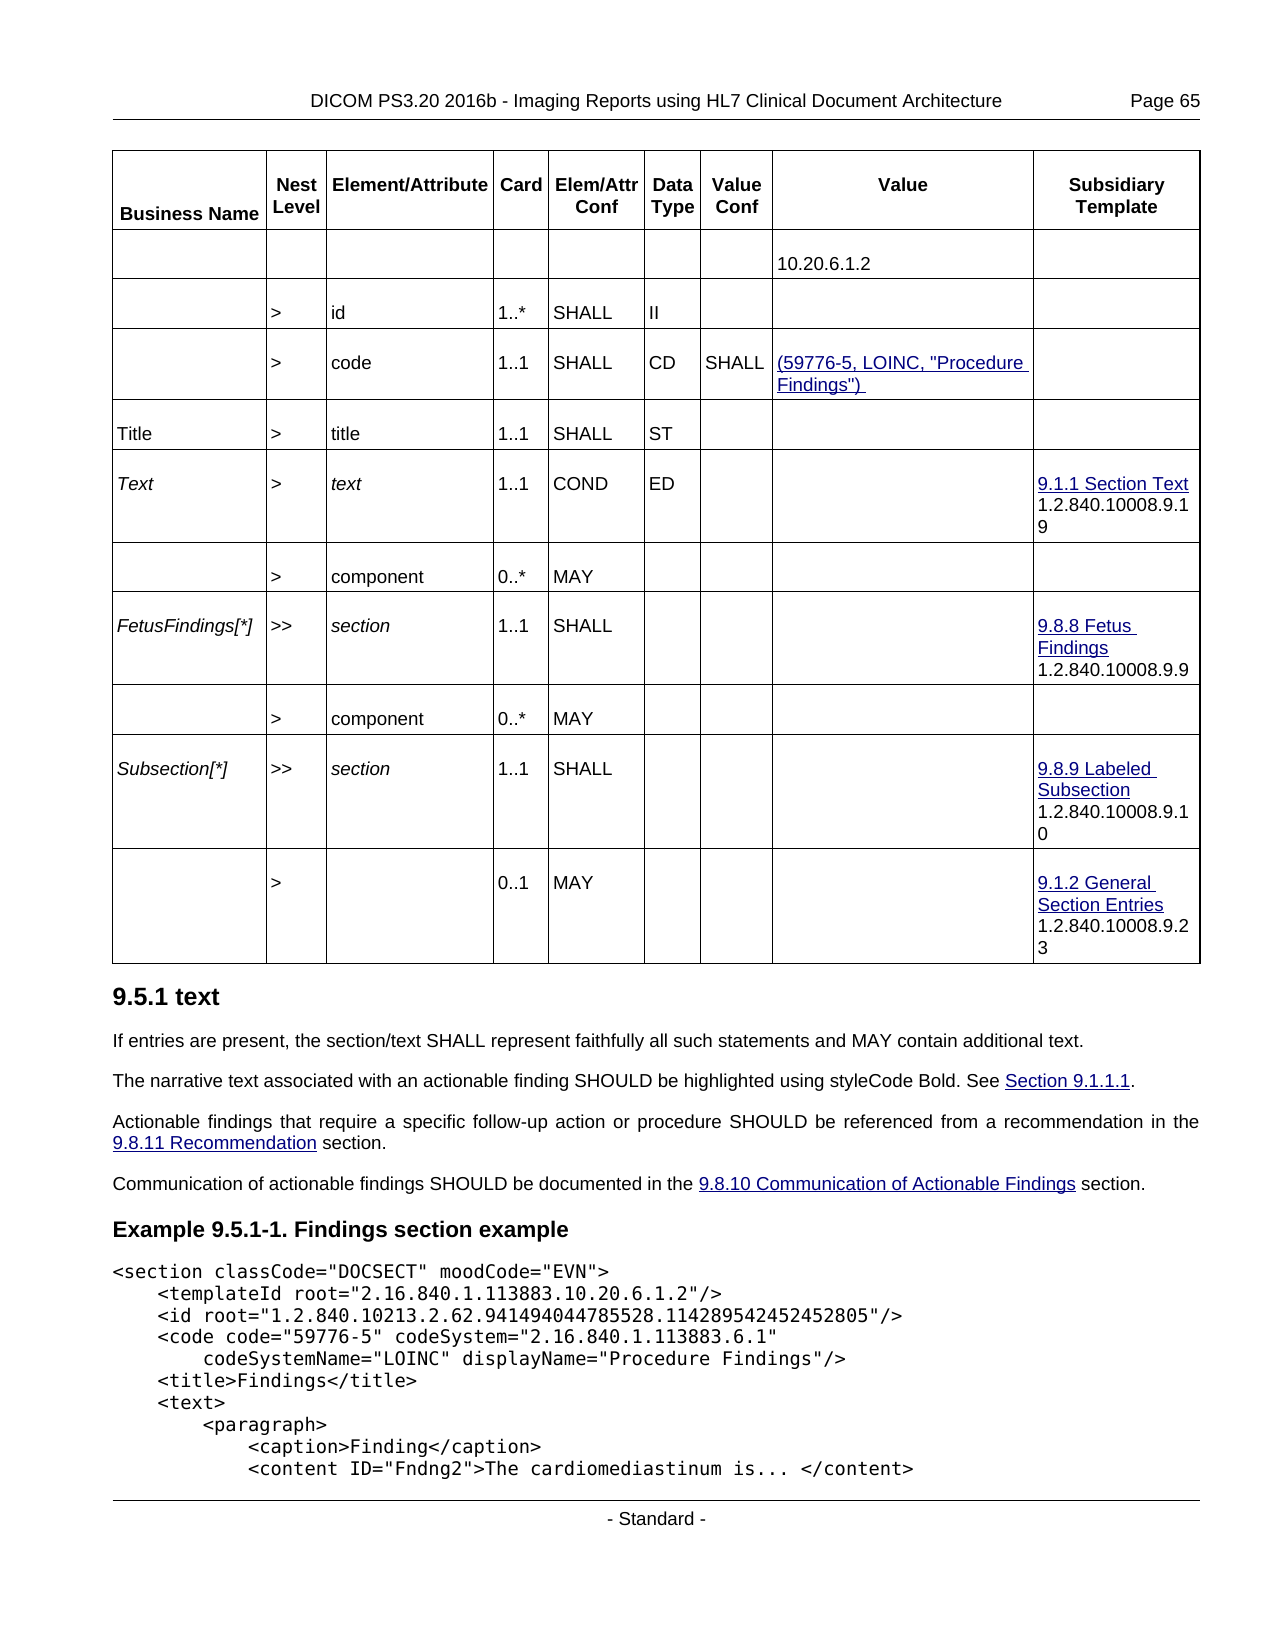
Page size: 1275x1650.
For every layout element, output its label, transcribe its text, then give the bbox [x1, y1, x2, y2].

table_cell component [327, 685, 493, 734]
table_cell 1..1 [494, 735, 548, 848]
table_cell [701, 735, 772, 848]
table_cell [327, 849, 493, 962]
table_cell 10.20.6.1.2 [773, 230, 1033, 278]
text Example 9.5.1-1. Findings section example [112, 1216, 1200, 1242]
table_cell > [267, 543, 326, 591]
table_cell [494, 230, 548, 278]
table_cell title [327, 400, 493, 449]
table_header Value Conf [701, 151, 772, 228]
table_header Subsidiary Template [1034, 151, 1199, 228]
table_header Value [773, 151, 1033, 228]
table_cell [701, 592, 772, 684]
table_cell [773, 592, 1033, 684]
table_cell [773, 543, 1033, 591]
table_cell [267, 230, 326, 278]
table_cell SHALL [549, 592, 644, 684]
table_cell Title [113, 400, 266, 449]
table_cell 0..1 [494, 849, 548, 962]
table_cell [113, 849, 266, 962]
table_cell [113, 543, 266, 591]
table_cell > [267, 329, 326, 399]
table_cell [773, 279, 1033, 328]
table_cell 9.8.9 Labeled Subsection 1.2.840.10008.9.10 [1034, 735, 1199, 848]
table_cell > [267, 279, 326, 328]
table_cell [701, 279, 772, 328]
table_cell [701, 543, 772, 591]
table_cell [701, 849, 772, 962]
table_cell SHALL [549, 329, 644, 399]
table_cell ED [645, 450, 700, 542]
table_cell SHALL [549, 279, 644, 328]
table_cell 1..* [494, 279, 548, 328]
table_cell id [327, 279, 493, 328]
table_cell [113, 230, 266, 278]
table_cell [1034, 543, 1199, 591]
table_cell MAY [549, 543, 644, 591]
table_cell component [327, 543, 493, 591]
text 9.5.1 text [112, 982, 1200, 1011]
table_cell 9.1.2 General Section Entries 1.2.840.10008.9.23 [1034, 849, 1199, 962]
table_cell Text [113, 450, 266, 542]
table_cell II [645, 279, 700, 328]
table_cell [645, 543, 700, 591]
table_cell 9.1.1 Section Text 1.2.840.10008.9.19 [1034, 450, 1199, 542]
table_cell [701, 230, 772, 278]
table_cell [645, 735, 700, 848]
table_cell [1034, 400, 1199, 449]
table_header Card [494, 151, 548, 228]
table_cell [773, 450, 1033, 542]
table_cell MAY [549, 685, 644, 734]
text Communication of actionable findings SHOULD be documented in the 9.8.10 Communication of Actionable Findings section. [112, 1172, 1200, 1194]
table_cell MAY [549, 849, 644, 962]
table_cell [1034, 279, 1199, 328]
table_cell > [267, 849, 326, 962]
table_header Nest Level [267, 151, 326, 228]
table_cell [773, 849, 1033, 962]
table_cell >> [267, 592, 326, 684]
table_cell SHALL [701, 329, 772, 399]
table_header Data Type [645, 151, 700, 228]
table_cell SHALL [549, 400, 644, 449]
table_cell [701, 400, 772, 449]
table_cell code [327, 329, 493, 399]
text If entries are present, the section/text SHALL represent faithfully all such statements and MAY contain additional text. [112, 1030, 1200, 1051]
table_cell [773, 685, 1033, 734]
table_cell [701, 450, 772, 542]
table_cell [645, 592, 700, 684]
table_header Element/​Attribute [327, 151, 493, 228]
table_cell [549, 230, 644, 278]
table_header Business Name [113, 151, 266, 228]
table_cell Subsection[*] [113, 735, 266, 848]
table_cell [1034, 685, 1199, 734]
table_cell [1034, 329, 1199, 399]
table_cell [773, 400, 1033, 449]
table_cell [645, 230, 700, 278]
table_cell [645, 849, 700, 962]
table_cell 1..1 [494, 592, 548, 684]
table_cell CD [645, 329, 700, 399]
table_cell >> [267, 735, 326, 848]
table_cell > [267, 450, 326, 542]
table_cell 0..* [494, 685, 548, 734]
table_cell section [327, 592, 493, 684]
table_cell 1..1 [494, 400, 548, 449]
table_cell (59776-5, LOINC, "Procedure Findings") [773, 329, 1033, 399]
table_cell [1034, 230, 1199, 278]
table_cell SHALL [549, 735, 644, 848]
table_cell text [327, 450, 493, 542]
table_cell ST [645, 400, 700, 449]
table_cell 9.8.8 Fetus Findings 1.2.840.10008.9.9 [1034, 592, 1199, 684]
table_cell COND [549, 450, 644, 542]
table_cell [113, 279, 266, 328]
text <section classCode="DOCSECT" moodCode="EVN"> <templateId root="2.16.840.1.113883.10.20.6.1.2"/> <id root="1.2.840.10213.2.62.941494044785528.114289542452452805"/> <code code="59776-5" codeSystem="2.16.840.1.113883.6.1" codeSystemName="LOINC" displayName="Procedure Findings"/> <title>Findings</title> <text> <paragraph> <caption>Finding</caption> <content ID="Fndng2">The cardiomediastinum is... </content> [112, 1261, 1200, 1480]
table_cell [113, 685, 266, 734]
table_cell > [267, 400, 326, 449]
table_cell 1..1 [494, 329, 548, 399]
text The narrative text associated with an actionable finding SHOULD be highlighted using styleCode Bold. See Section 9.1.1.1. [112, 1070, 1200, 1092]
table_cell 0..* [494, 543, 548, 591]
table_cell [645, 685, 700, 734]
table_cell 1..1 [494, 450, 548, 542]
table_cell [701, 685, 772, 734]
table_cell Fetus​Findings[*] [113, 592, 266, 684]
table_cell [327, 230, 493, 278]
table_cell section [327, 735, 493, 848]
text Actionable findings that require a specific follow-up action or procedure SHOULD be referenced from a recommendation in the 9.8.11 Recommendation section. [112, 1110, 1200, 1153]
table_header Elem/Attr Conf [549, 151, 644, 228]
table_cell [773, 735, 1033, 848]
table_cell [113, 329, 266, 399]
table_cell > [267, 685, 326, 734]
